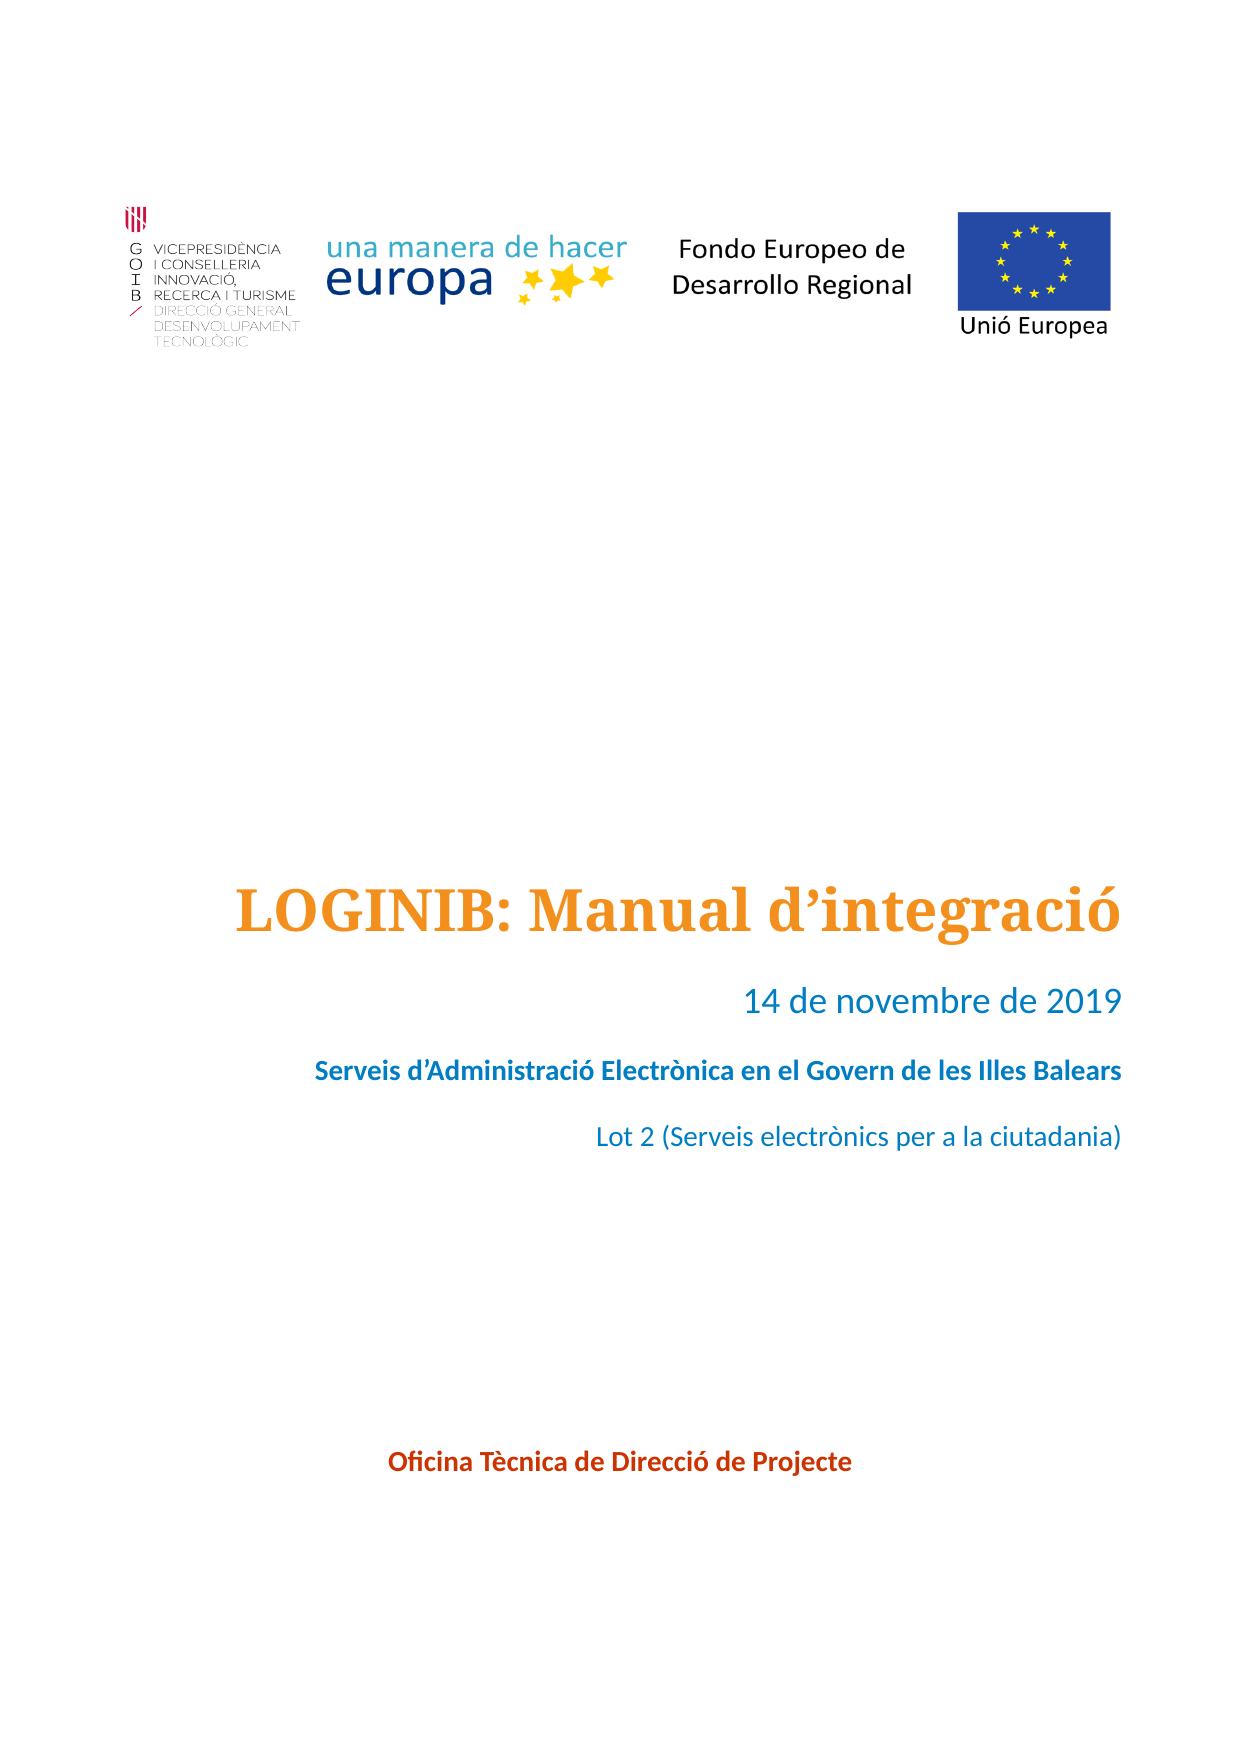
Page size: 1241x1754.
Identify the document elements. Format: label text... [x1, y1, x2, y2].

text LOGINIB: Manual d’integració [118, 869, 1122, 948]
text 14 de novembre de 2019 [118, 977, 1122, 1023]
text Lot 2 (Serveis electrònics per a la ciutadania) [118, 1118, 1122, 1153]
text Oficina Tècnica de Direcció de Projecte [118, 1443, 1122, 1479]
picture [321, 202, 1122, 352]
picture [118, 202, 308, 351]
text Serveis d’Administració Electrònica en el Govern de les Illes Balears [118, 1052, 1122, 1088]
